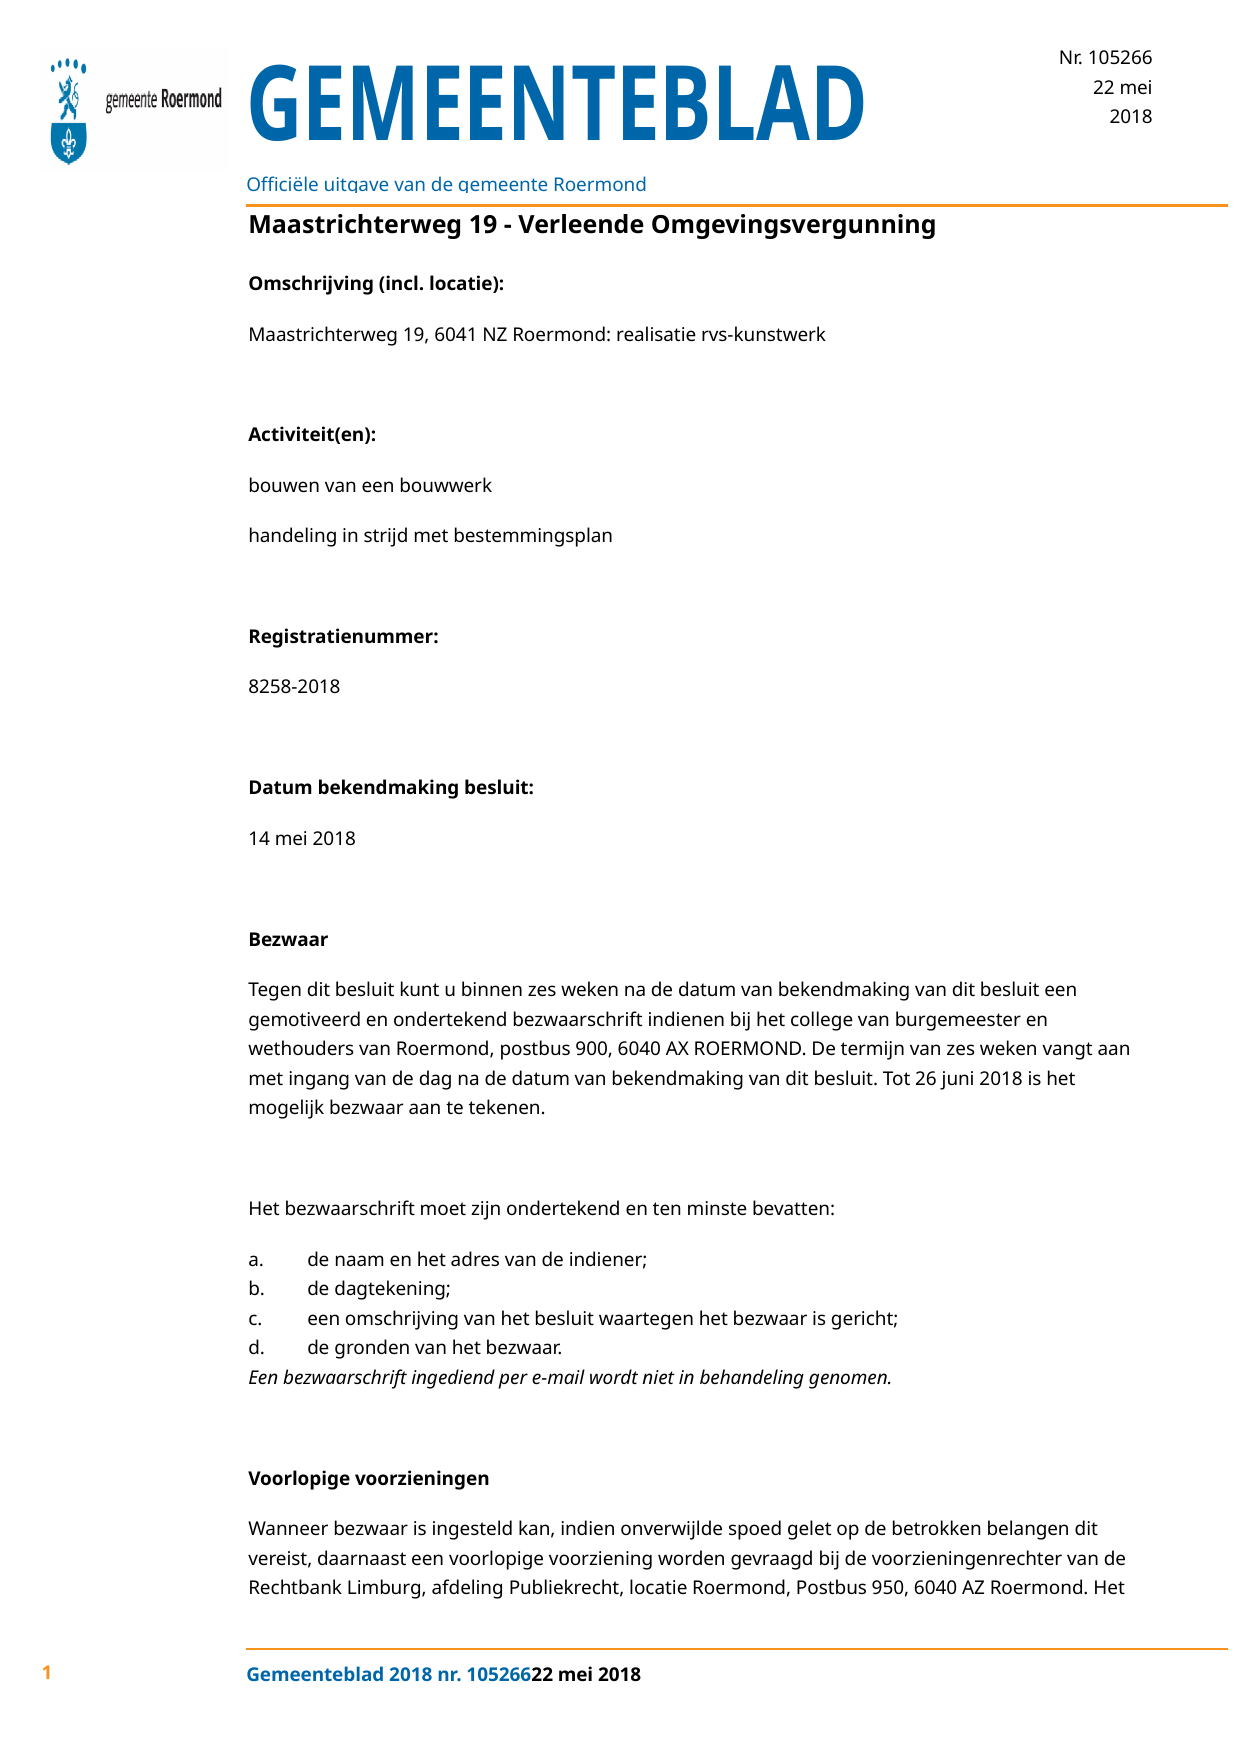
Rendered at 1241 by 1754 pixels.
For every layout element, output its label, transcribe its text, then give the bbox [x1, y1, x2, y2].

list de gronden van het bezwaar. [248, 1334, 1152, 1360]
picture [41, 47, 231, 172]
list de dagtekening; [248, 1275, 1152, 1301]
text Tegen dit besluit kunt u binnen zes weken na de datum van bekendmaking van dit besluit een gemotiveerd en ondertekend bezwaarschrift indienen bij het college van burgemeester en wethouders van Roermond, postbus 900, 6040 AX ROERMOND. De termijn van zes weken vangt aan met ingang van de dag na de datum van bekendmaking van dit besluit. Tot 26 juni 2018 is het mogelijk bezwaar aan te tekenen. [248, 976, 1152, 1120]
text Maastrichterweg 19 - Verleende Omgevingsvergunning [248, 207, 1152, 241]
text Het bezwaarschrift moet zijn ondertekend en ten minste bevatten: [248, 1195, 1152, 1221]
text Voorlopige voorzieningen [248, 1465, 1152, 1491]
text Een bezwaarschrift ingediend per e-mail wordt niet in behandeling genomen. [248, 1364, 1152, 1390]
text Activiteit(en): [248, 422, 1152, 447]
list een omschrijving van het besluit waartegen het bezwaar is gericht; [248, 1305, 1152, 1331]
text 8258-2018 [248, 674, 1152, 699]
text 14 mei 2018 [248, 825, 1152, 851]
text handeling in strijd met bestemmingsplan [248, 522, 1152, 548]
text bouwen van een bouwwerk [248, 472, 1152, 498]
list de naam en het adres van de indiener; [248, 1246, 1152, 1271]
text Registratienummer: [248, 623, 1152, 649]
text Wanneer bezwaar is ingesteld kan, indien onverwijlde spoed gelet op de betrokken belangen dit vereist, daarnaast een voorlopige voorziening worden gevraagd bij de voorzieningenrechter van de Rechtbank Limburg, afdeling Publiekrecht, locatie Roermond, Postbus 950, 6040 AZ Roermond. Het [248, 1515, 1152, 1600]
text Omschrijving (incl. locatie): [248, 270, 1152, 296]
text Maastrichterweg 19, 6041 NZ Roermond: realisatie rvs-kunstwerk [248, 321, 1152, 346]
text Datum bekendmaking besluit: [248, 774, 1152, 800]
text Bezwaar [248, 926, 1152, 951]
